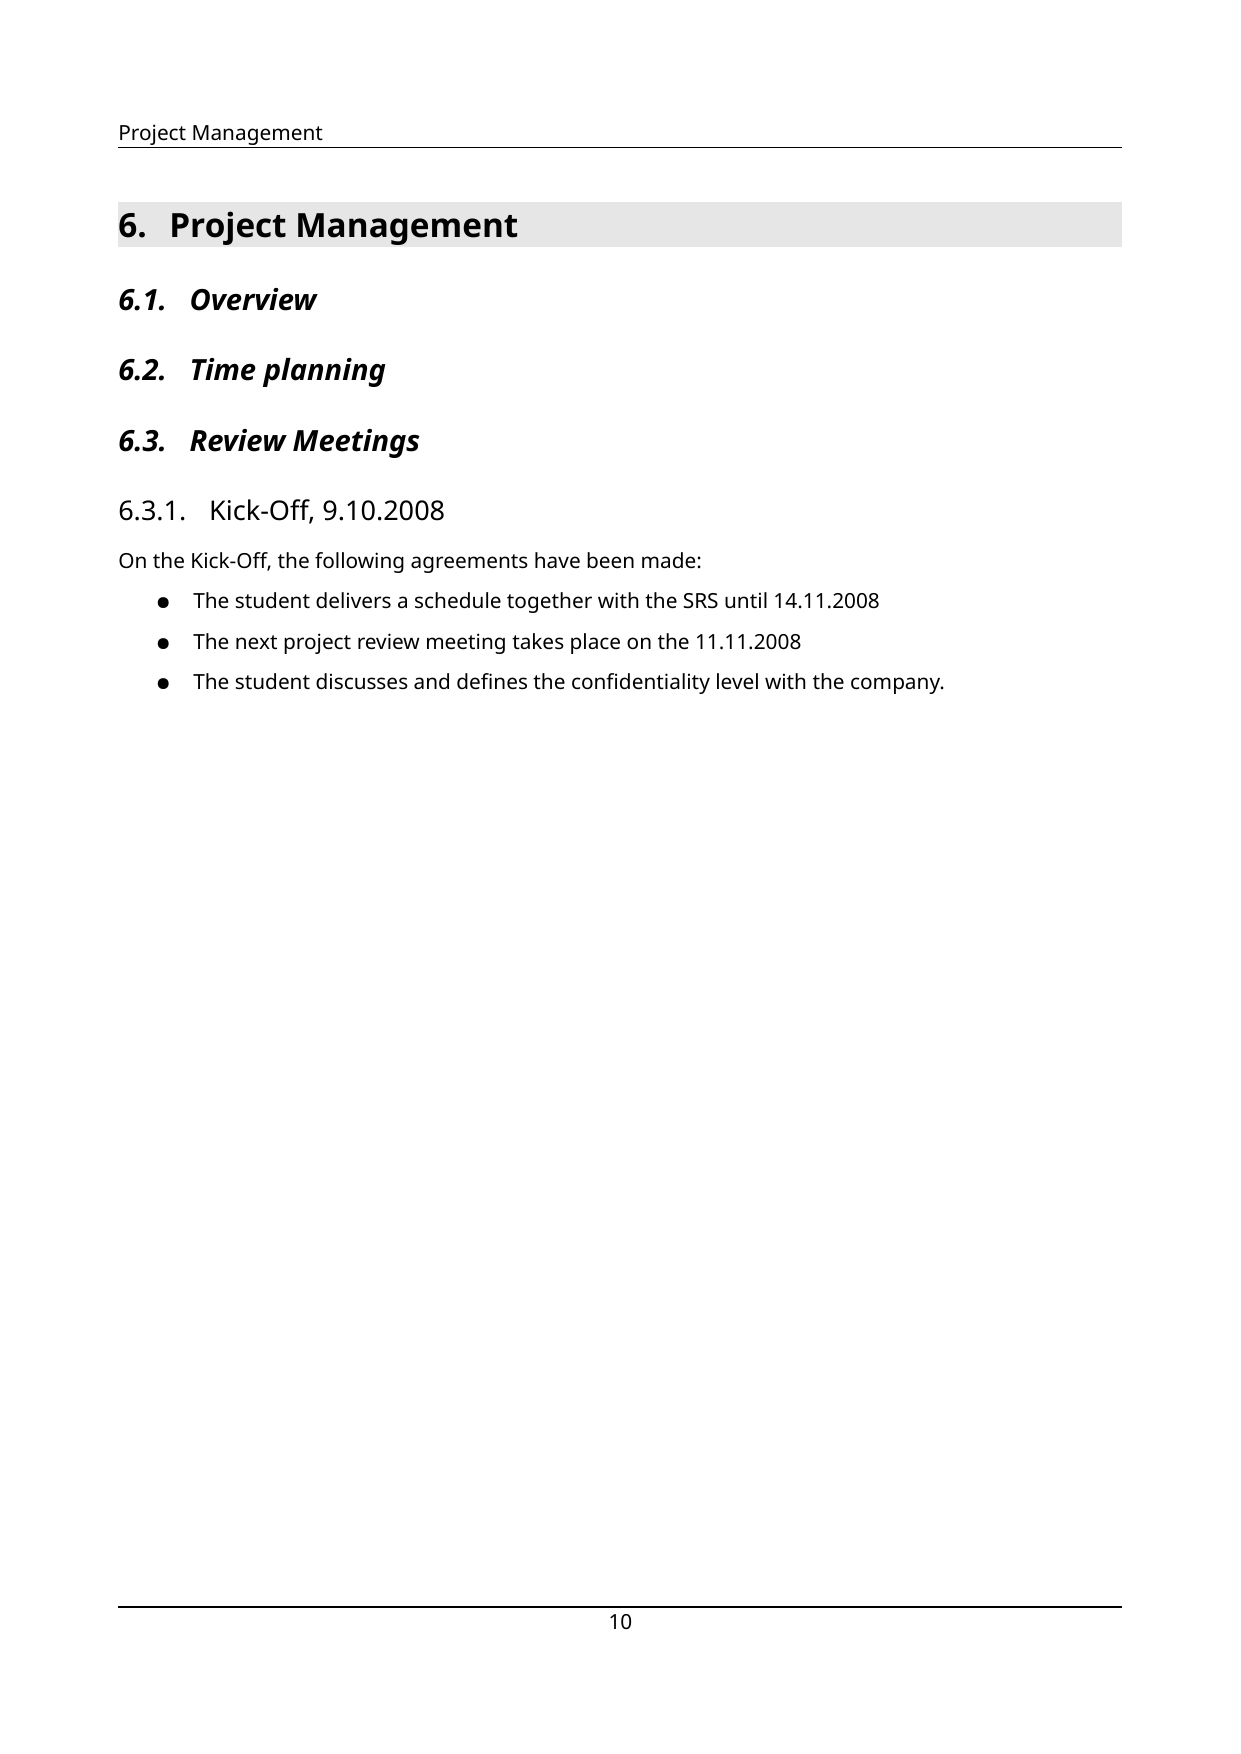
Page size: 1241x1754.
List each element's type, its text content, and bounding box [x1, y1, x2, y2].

subtitle Review Meetings [118, 421, 1122, 460]
subtitle Overview [118, 279, 1122, 318]
subtitle Kick-Off, 9.10.2008 [118, 492, 1122, 528]
list The student delivers a schedule together with the SRS until 14.11.2008 [156, 587, 1122, 615]
subtitle Project Management [118, 202, 1122, 247]
list The student discusses and defines the confidentiality level with the company. [156, 667, 1122, 696]
subtitle Time planning [118, 350, 1122, 389]
list The next project review meeting takes place on the 11.11.2008 [156, 627, 1122, 655]
text On the Kick-Off, the following agreements have been made: [118, 546, 1122, 575]
